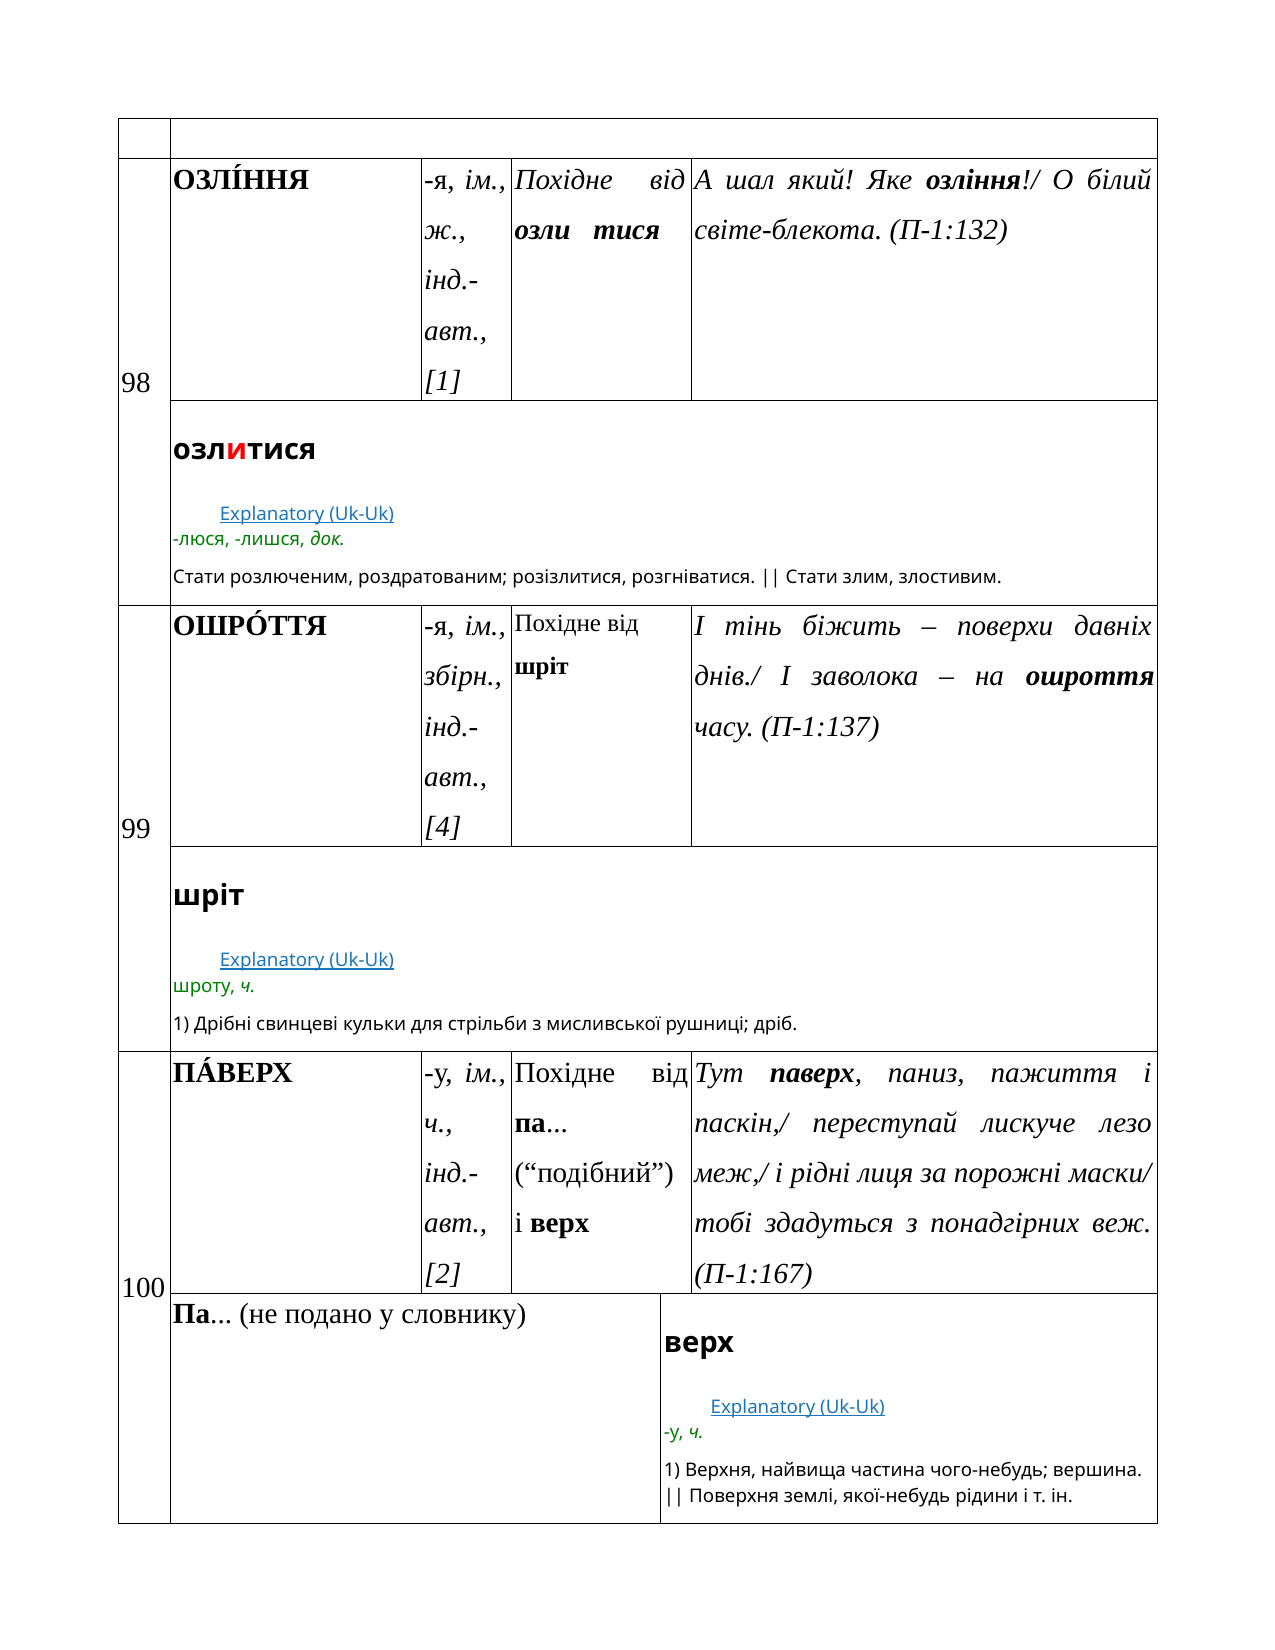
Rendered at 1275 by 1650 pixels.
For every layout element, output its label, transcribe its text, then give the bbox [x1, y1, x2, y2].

table_cell верх Explanatory (Uk-Uk) -у, ч. 1) Верхня, найвища частина чого-небудь; вершина. || Поверхня землі, якої-небудь рідини і т. ін. [661, 1294, 1157, 1523]
table_cell Озлíння [171, 159, 421, 399]
table_cell 98 [119, 159, 170, 605]
table_cell Тут паверх, паниз, пажиття і паскін,/ переступай лискуче лезо меж,/ і рідні лиця за порожні маски/ тобі здадуться з понадгірних веж. (П-1:167) [692, 1052, 1157, 1292]
table_cell 100 [119, 1052, 170, 1523]
table_cell 99 [119, 606, 170, 1051]
table_cell озлитися Explanatory (Uk-Uk) -люся, -лишся, док. Стати розлюченим, роздратованим; розізлитися, розгніватися. || Стати злим, злостивим. [171, 401, 1157, 605]
table_cell Похідне від озлитися [512, 159, 691, 399]
table_cell Ошрóття [171, 606, 421, 846]
table_cell -я, ім., збірн., інд.-авт., [4] [422, 606, 511, 846]
table_cell [171, 119, 1157, 158]
table_cell -у, ім., ч., інд.-авт., [2] [422, 1052, 511, 1292]
table_cell Похідне від па... (“подібний”) і верх [512, 1052, 691, 1292]
table_cell Похідне від шріт [512, 606, 691, 846]
table_cell шріт Explanatory (Uk-Uk) шроту, ч. 1) Дрібні свинцеві кульки для стрільби з мисливської рушниці; дріб. [171, 847, 1157, 1051]
table_cell -я, ім., ж., інд.-авт., [1] [422, 159, 511, 399]
table_cell І тінь біжить – поверхи давніх днів./ І заволока – на ошроття часу. (П-1:137) [692, 606, 1157, 846]
table_cell Па... (не подано у словнику) [171, 1294, 660, 1523]
table_cell Пáверх [171, 1052, 421, 1292]
table_cell [119, 119, 170, 158]
table_cell А шал який! Яке озління!/ О білий світе-блекота. (П-1:132) [692, 159, 1157, 399]
